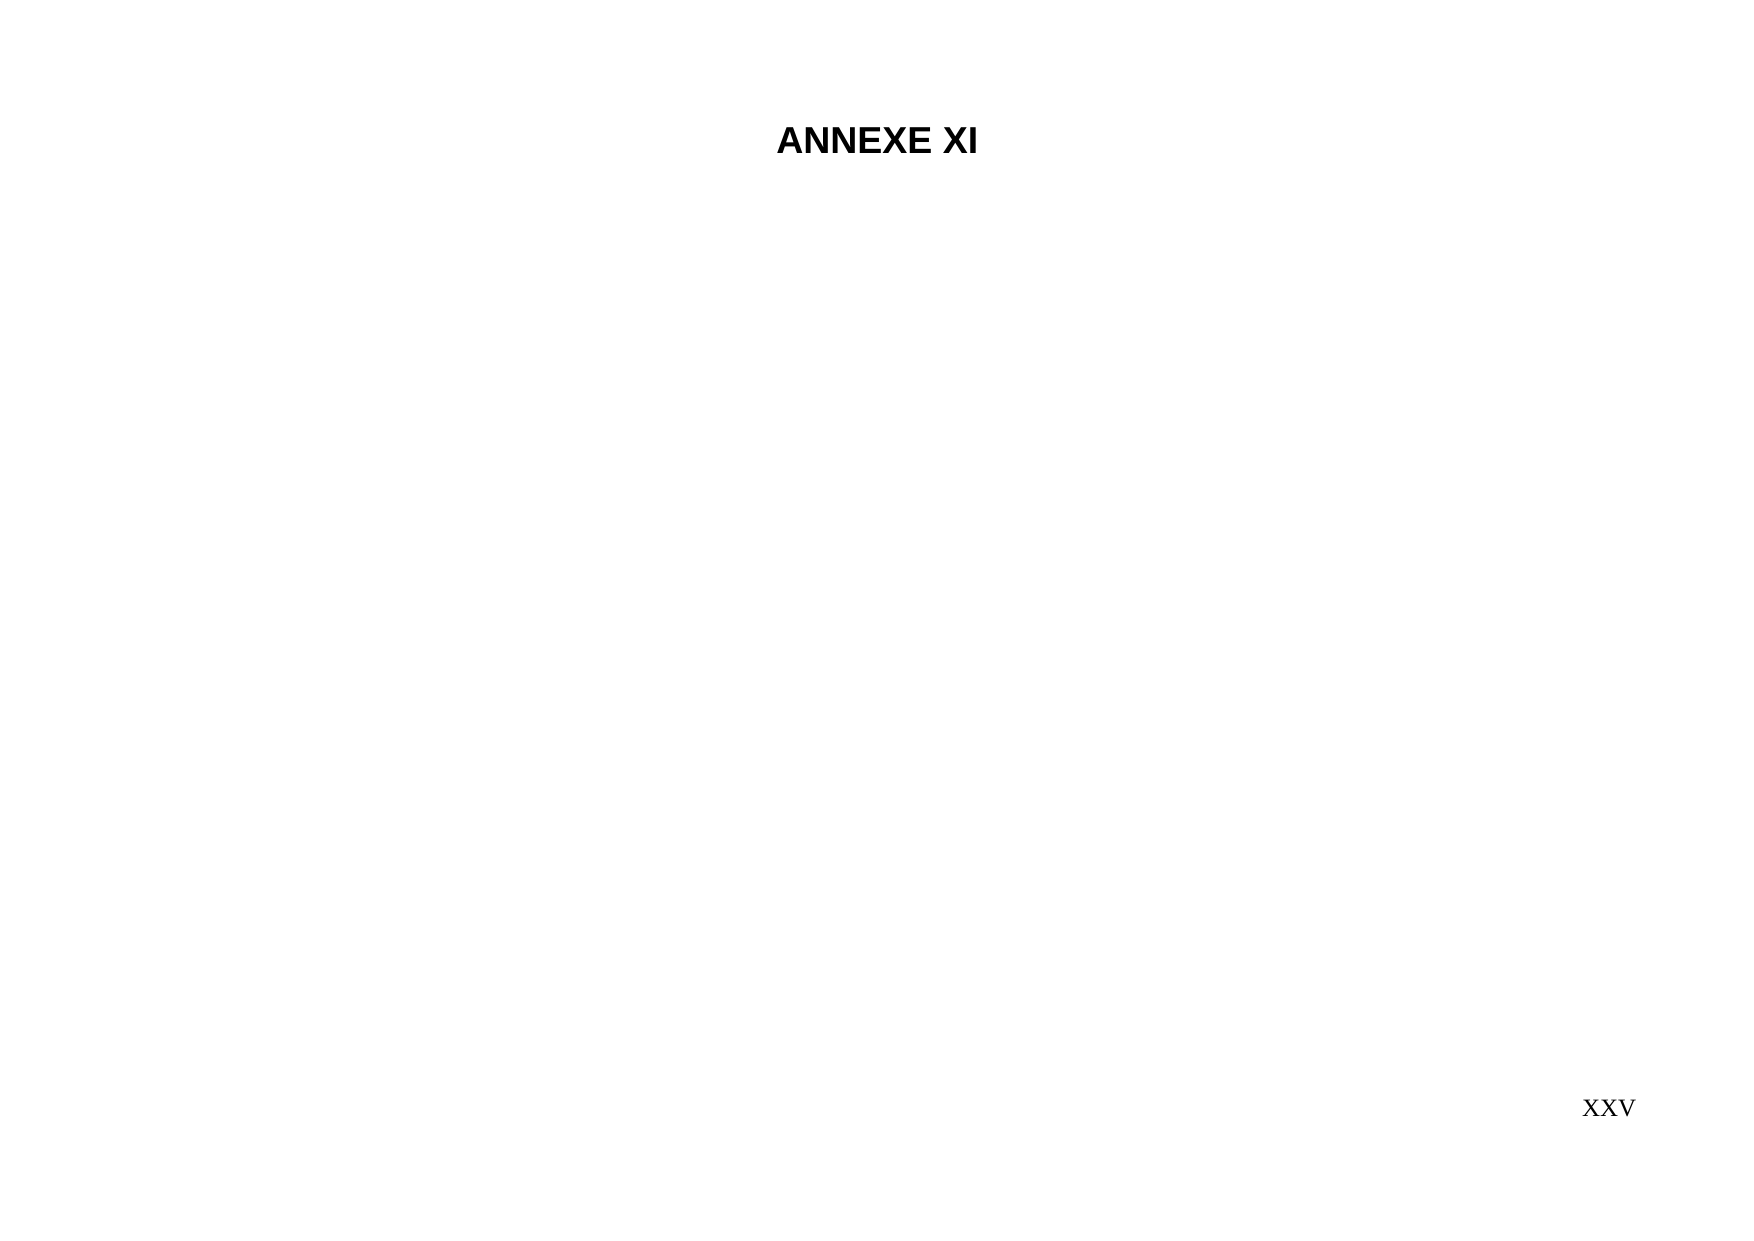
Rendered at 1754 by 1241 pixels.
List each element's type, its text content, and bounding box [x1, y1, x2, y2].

text ANNEXE XI [118, 118, 1636, 161]
